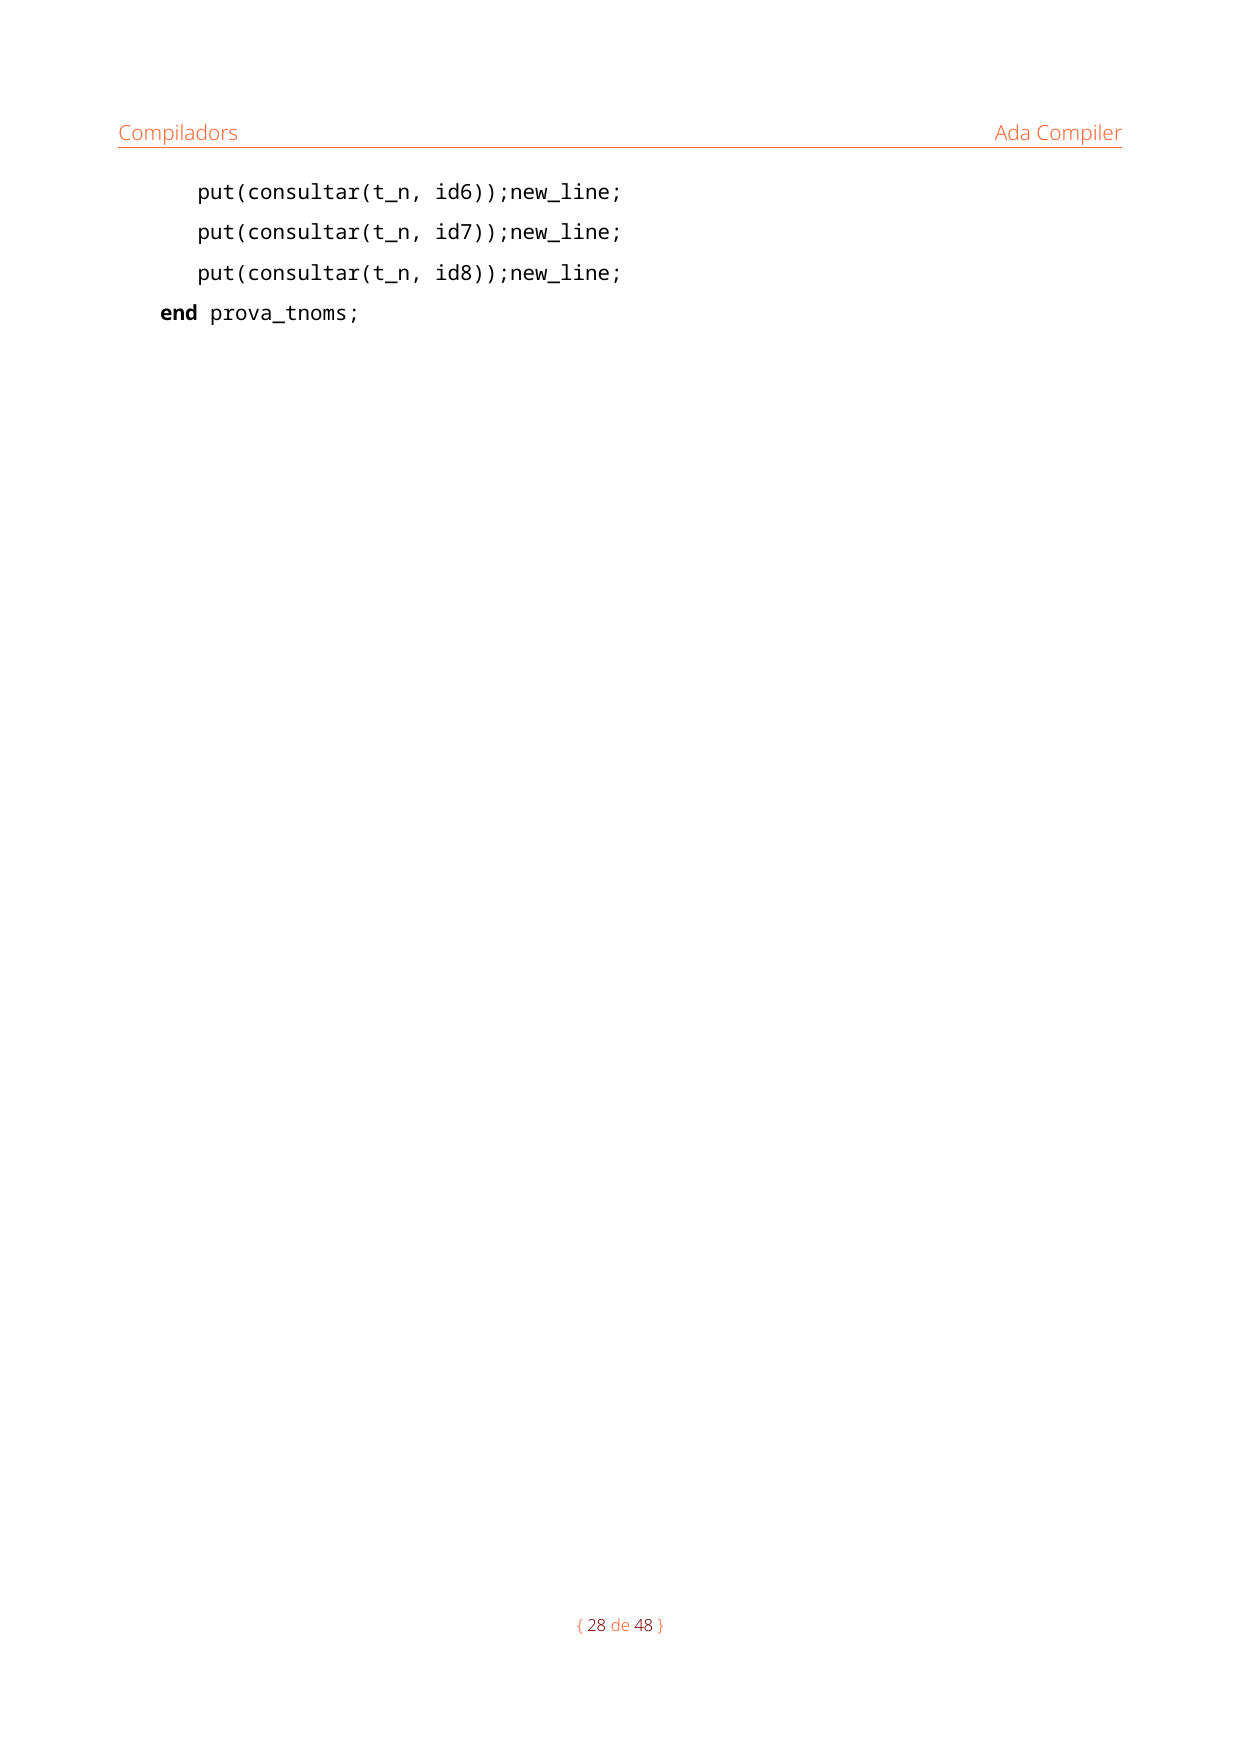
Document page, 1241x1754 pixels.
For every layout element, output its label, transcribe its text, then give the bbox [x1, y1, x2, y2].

text put(consultar(t_n, id7));new_line; [118, 217, 1122, 246]
text end prova_tnoms; [118, 298, 1122, 326]
text put(consultar(t_n, id8));new_line; [118, 258, 1122, 286]
text put(consultar(t_n, id6));new_line; [118, 177, 1122, 206]
